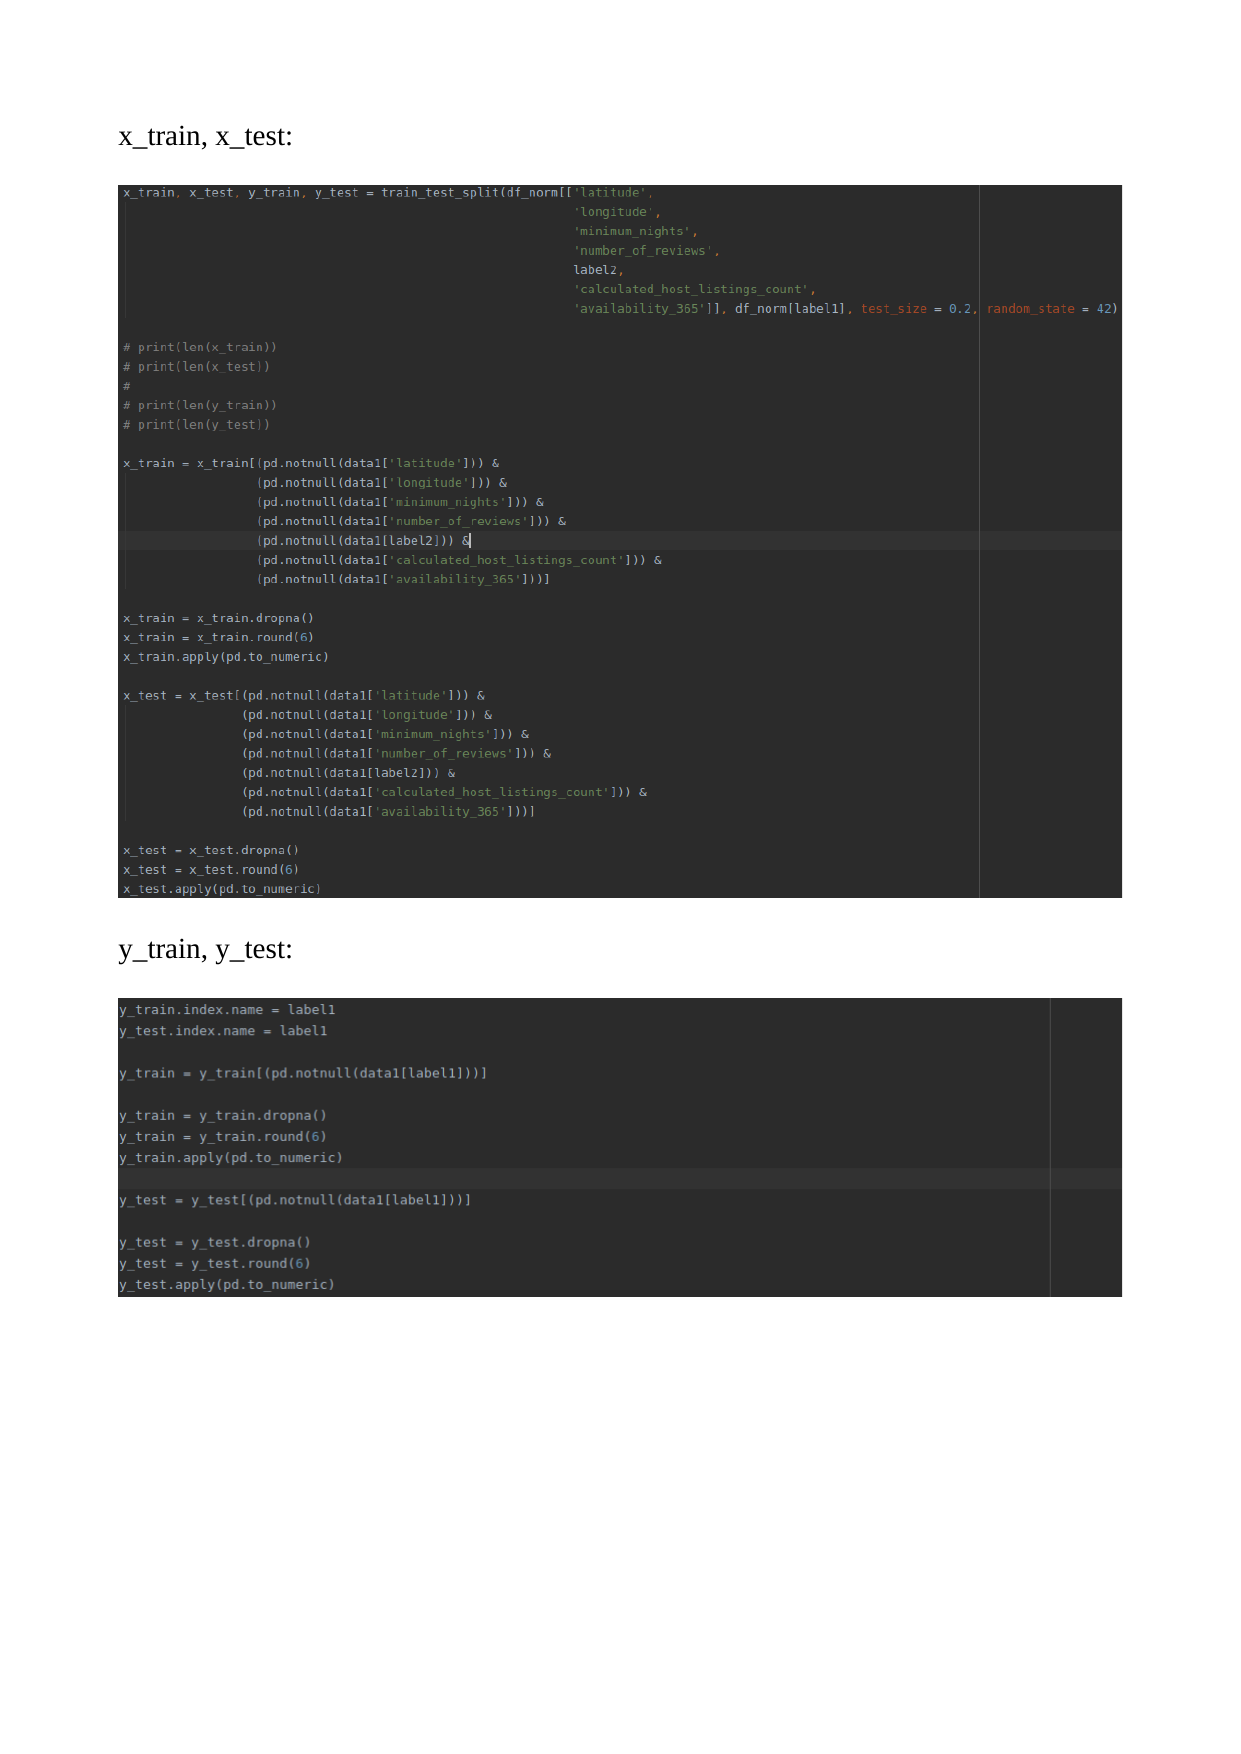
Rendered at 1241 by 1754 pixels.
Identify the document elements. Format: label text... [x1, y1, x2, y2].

text y_train, y_test: [118, 932, 1122, 965]
picture [118, 185, 1123, 898]
picture [118, 998, 1123, 1297]
text x_train, x_test: [118, 118, 1122, 152]
